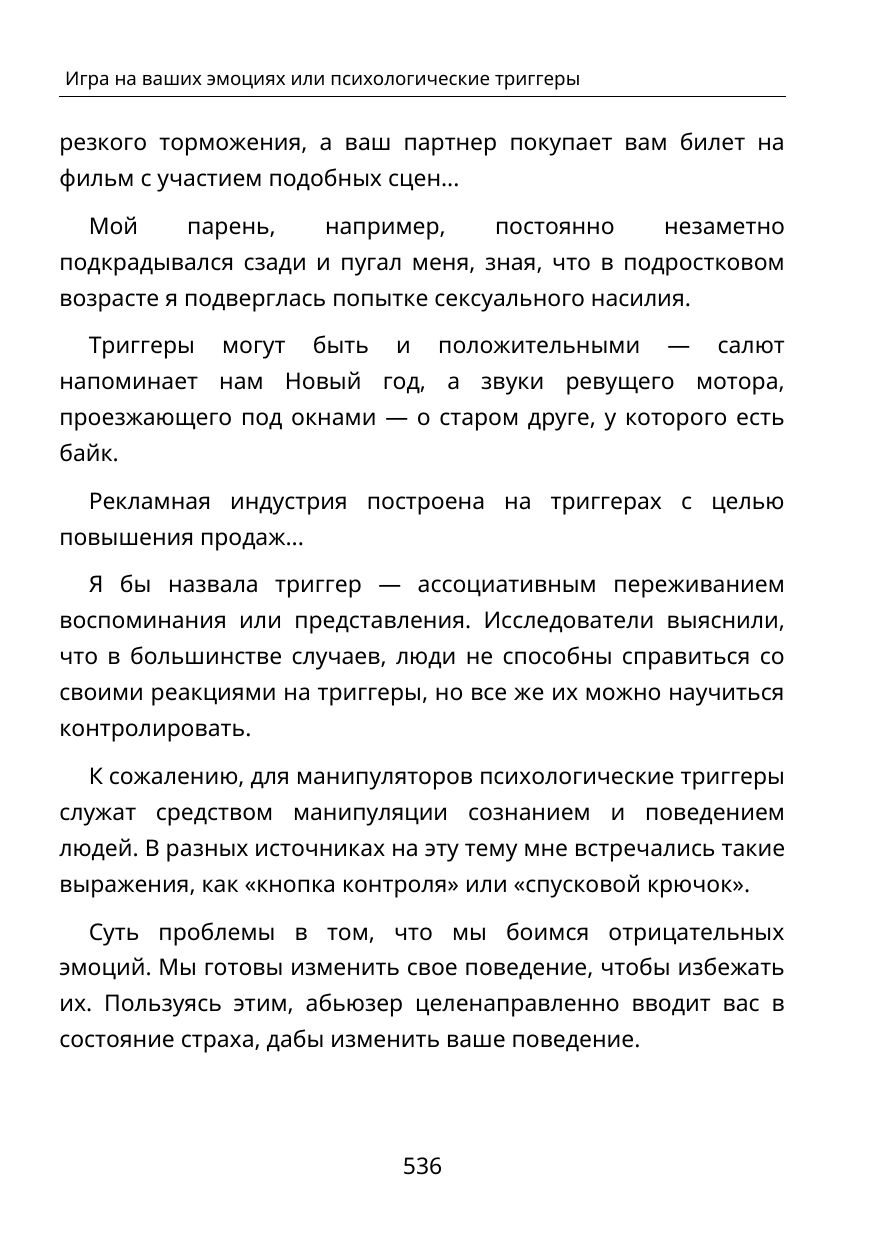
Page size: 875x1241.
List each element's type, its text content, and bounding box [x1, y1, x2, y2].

text Суть проблемы в том, что мы боимся отрицательных эмоций. Мы готовы изменить свое поведение, чтобы избежать их. Пользуясь этим, абьюзер целенаправленно вводит вас в состояние страха, дабы изменить ваше поведение. [59, 915, 786, 1054]
text Рекламная индустрия построена на триггерах с целью повышения продаж... [59, 485, 786, 552]
text К сожалению, для манипуляторов психологические триггеры служат средством манипуляции сознанием и поведением людей. В разных источниках на эту тему мне встречались такие выражения, как «кнопка контроля» или «спусковой крючок». [59, 760, 786, 899]
text Триггеры могут быть и положительными — салют напоминает нам Новый год, а звуки ревущего мотора, проезжающего под окнами — о старом друге, у которого есть байк. [59, 329, 786, 468]
text резкого торможения, а ваш партнер покупает вам билет на фильм с участием подобных сцен... [59, 126, 786, 193]
text Я бы назвала триггер — ассоциативным переживанием воспоминания или представления. Исследователи выяснили, что в большинстве случаев, люди не способны справиться со своими реакциями на триггеры, но все же их можно научиться контролировать. [59, 568, 786, 743]
text Мой парень, например, постоянно незаметно подкрадывался сзади и пугал меня, зная, что в подростковом возрасте я подверглась попытке сексуального насилия. [59, 210, 786, 313]
